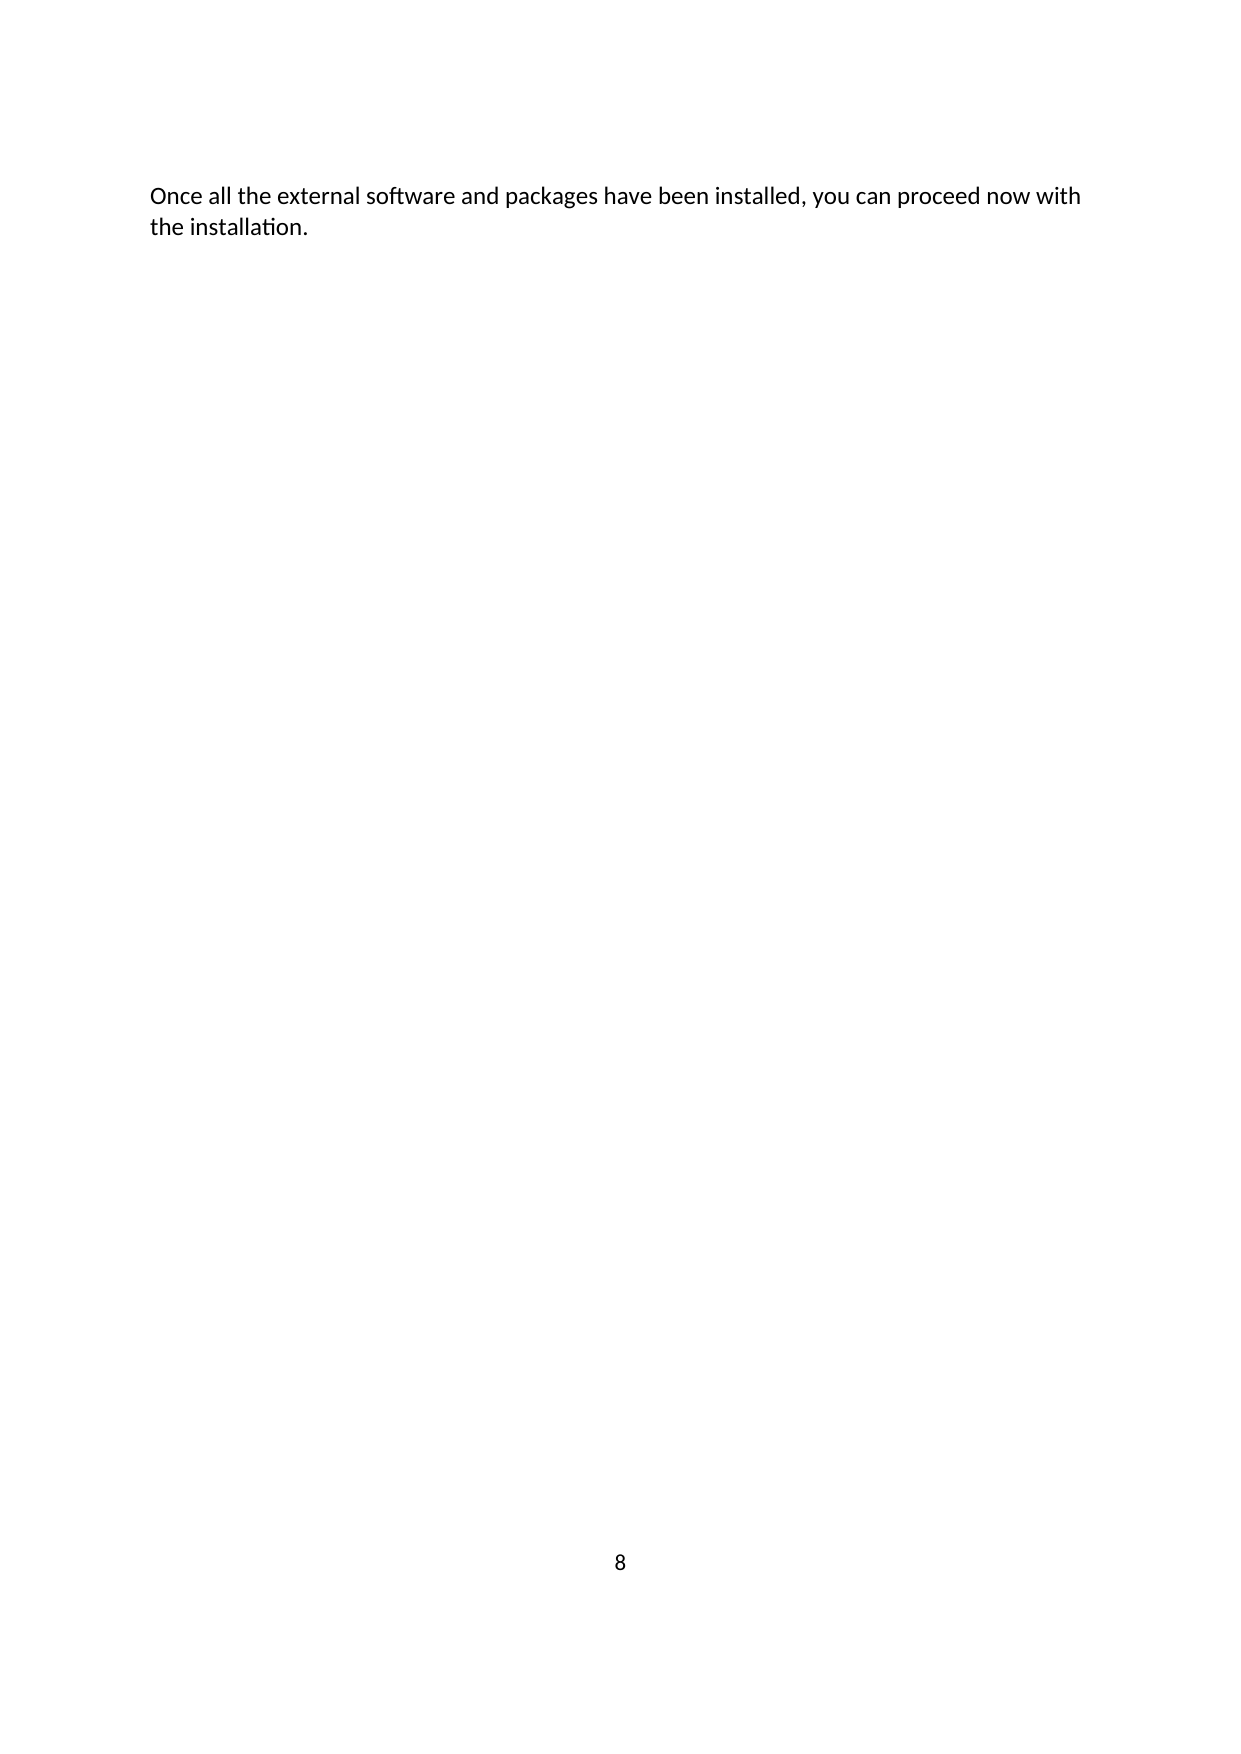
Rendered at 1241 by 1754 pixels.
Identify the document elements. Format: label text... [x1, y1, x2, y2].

text Once all the external software and packages have been installed, you can proceed now with the installation. [150, 181, 1090, 242]
